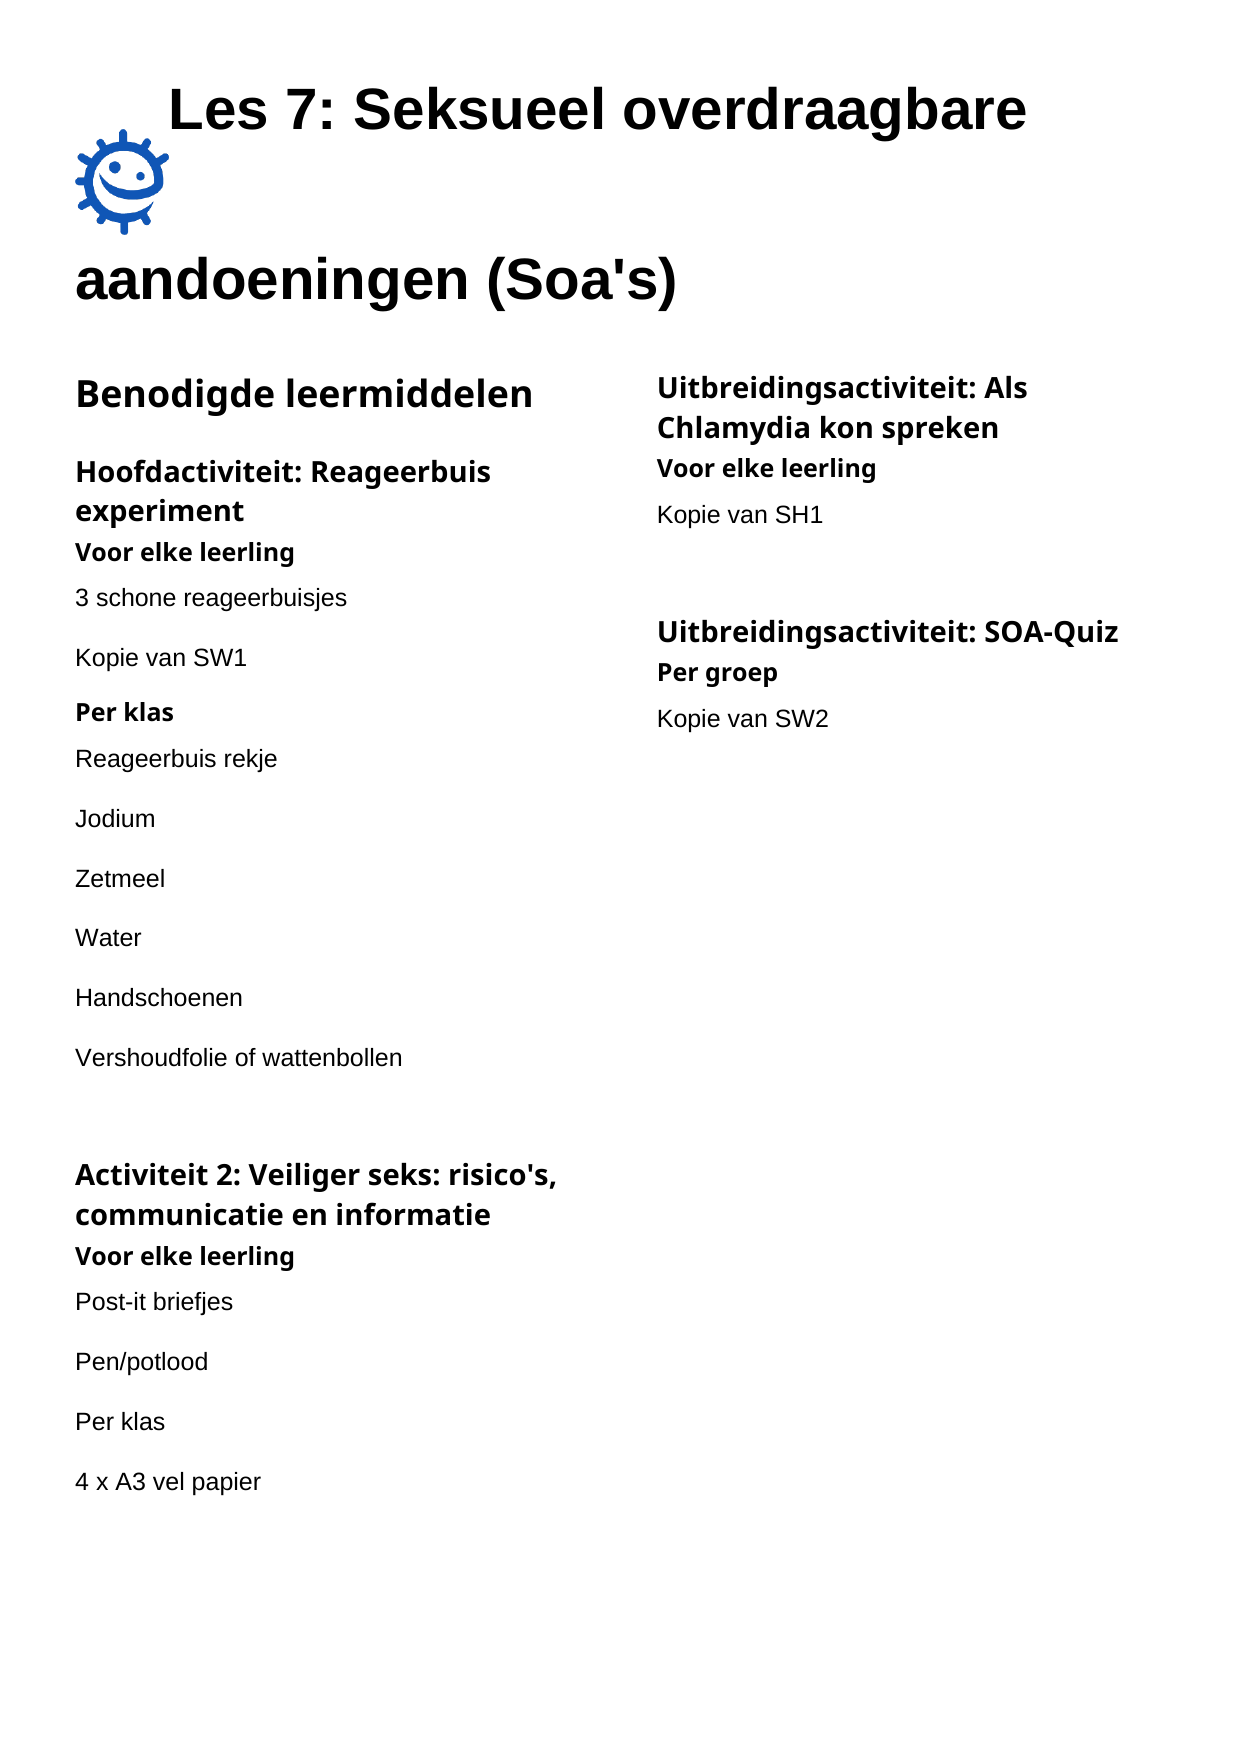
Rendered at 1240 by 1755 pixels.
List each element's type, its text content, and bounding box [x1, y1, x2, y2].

subtitle Voor elke leerling [75, 534, 583, 569]
text Zetmeel [75, 863, 583, 892]
text Handschoenen [75, 983, 583, 1012]
subtitle Hoofdactiviteit: Reageerbuis experiment [75, 451, 583, 530]
text 4 x A3 vel papier [75, 1467, 583, 1496]
subtitle Voor elke leerling [657, 451, 1164, 485]
subtitle Voor elke leerling [75, 1238, 583, 1272]
text Vershoudfolie of wattenbollen [75, 1043, 583, 1072]
text Kopie van SH1 [657, 500, 1164, 528]
subtitle Uitbreidingsactiviteit: SOA-Quiz [657, 611, 1164, 651]
subtitle Benodigde leermiddelen [75, 367, 583, 418]
text Water [75, 923, 583, 952]
text Per klas [75, 1407, 583, 1436]
text Kopie van SW2 [657, 704, 1164, 733]
text Post-it briefjes [75, 1287, 583, 1316]
subtitle Activiteit 2: Veiliger seks: risico's, communicatie en informatie [75, 1155, 583, 1234]
text 3 schone reageerbuisjes [75, 583, 583, 612]
text Les 7: Seksueel overdraagbare aandoeningen (Soa's) [75, 75, 1164, 311]
subtitle Uitbreidingsactiviteit: Als Chlamydia kon spreken [657, 367, 1164, 447]
subtitle Per klas [75, 695, 583, 729]
text Jodium [75, 804, 583, 832]
subtitle Per groep [657, 655, 1164, 689]
text Pen/potlood [75, 1347, 583, 1376]
text Reageerbuis rekje [75, 744, 583, 772]
text Kopie van SW1 [75, 643, 583, 672]
